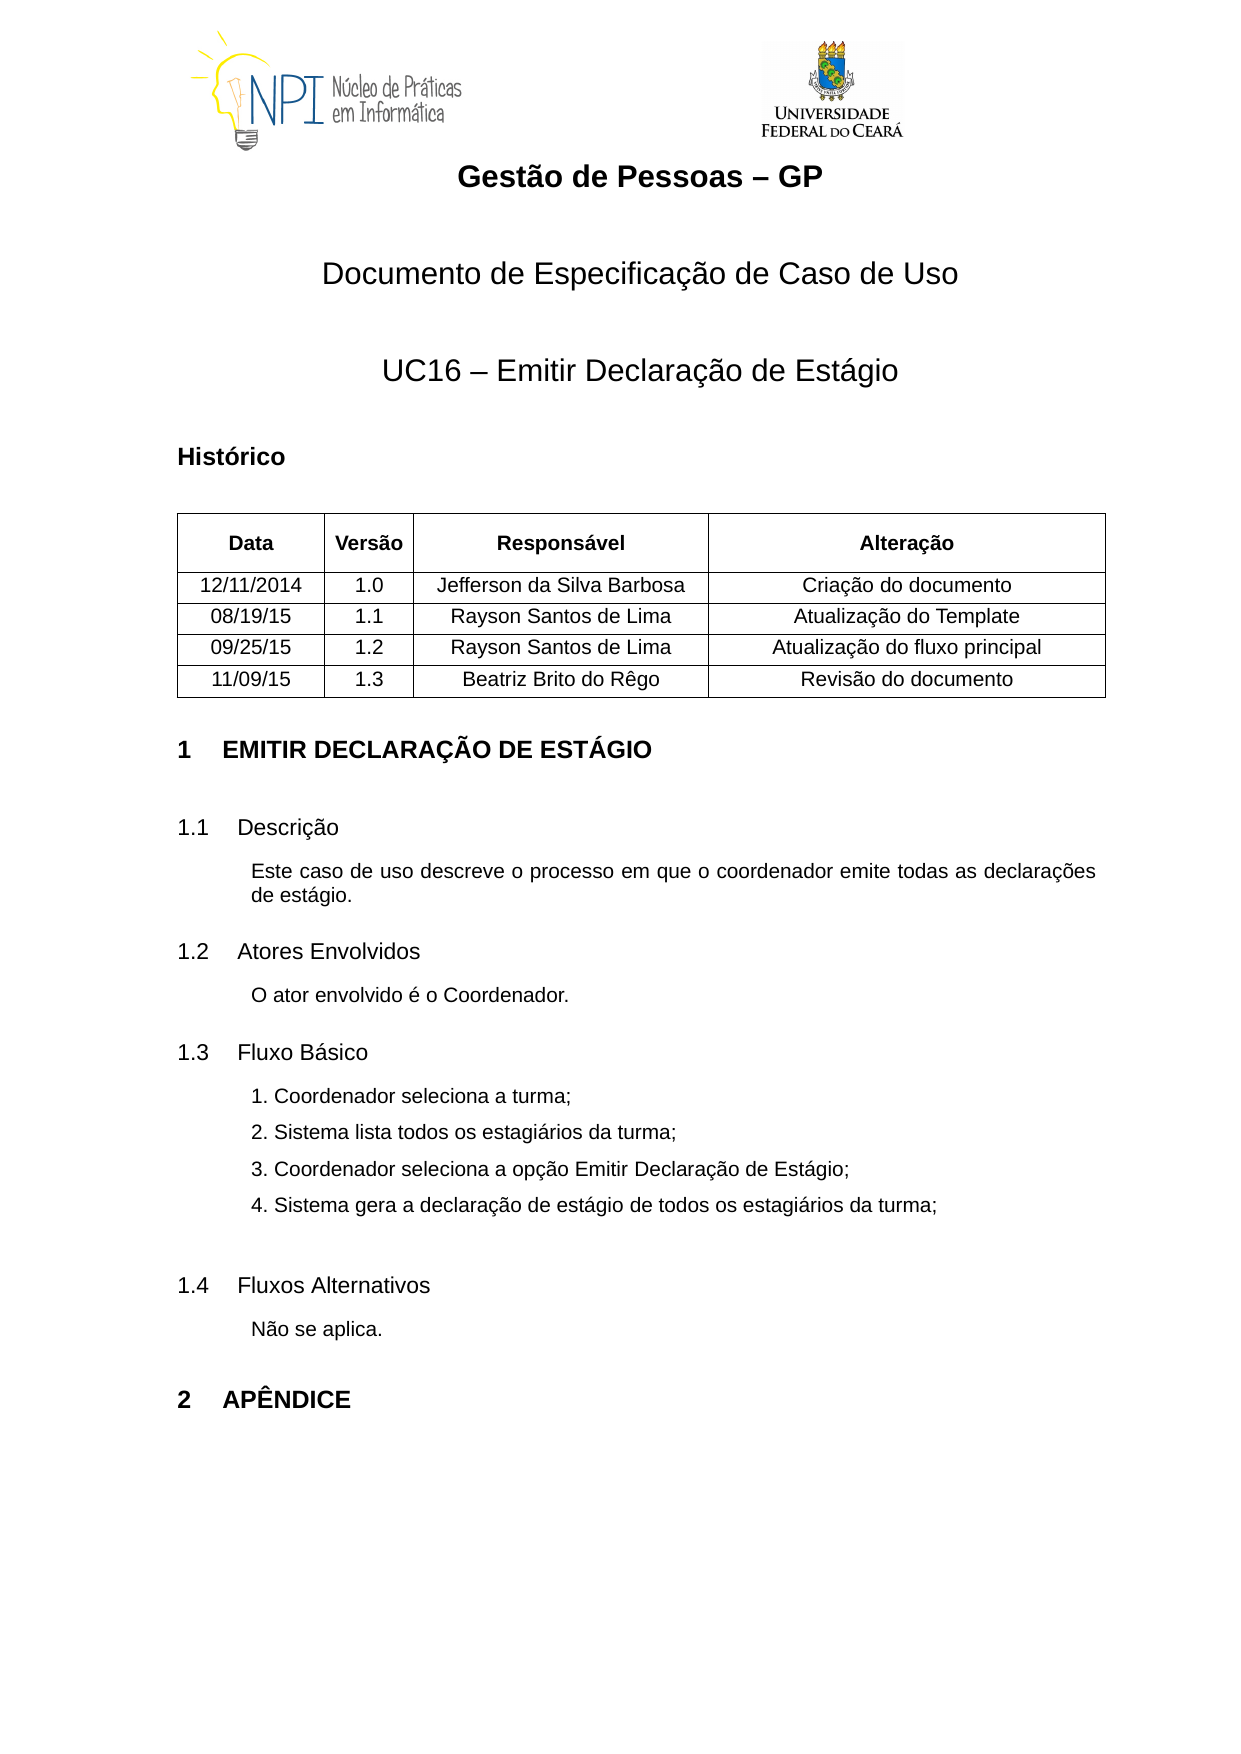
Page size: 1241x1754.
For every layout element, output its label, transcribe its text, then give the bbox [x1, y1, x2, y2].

text UC16 – Emitir Declaração de Estágio [177, 352, 1104, 388]
table_cell Atualização do Template [709, 604, 1105, 634]
table_cell 1.3 [325, 666, 413, 697]
text 3. Coordenador seleciona a opção Emitir Declaração de Estágio; [177, 1156, 1104, 1180]
subtitle APÊNDICE [177, 1385, 1104, 1414]
text 2. Sistema lista todos os estagiários da turma; [177, 1120, 1104, 1144]
subtitle Fluxo Básico [177, 1038, 1104, 1065]
subtitle Emitir Declaração de Estágio [177, 735, 1104, 764]
picture [181, 22, 471, 159]
text Gestão de Pessoas – GP [177, 125, 1104, 194]
table_header Responsável [414, 514, 708, 572]
table_cell Rayson Santos de Lima [414, 604, 708, 634]
table_cell Atualização do fluxo principal [709, 635, 1105, 665]
table_cell Revisão do documento [709, 666, 1105, 697]
table_cell Jefferson da Silva Barbosa [414, 573, 708, 603]
table_cell 12/11/2014 [178, 573, 324, 603]
text Este caso de uso descreve o processo em que o coordenador emite todas as declarações de estágio. [177, 859, 1104, 907]
text Não se aplica. [177, 1317, 1104, 1341]
subtitle Fluxos Alternativos [177, 1272, 1104, 1298]
picture [761, 41, 905, 139]
table_cell 19/08/15 [178, 604, 324, 634]
subtitle Atores Envolvidos [177, 938, 1104, 964]
subtitle Descrição [177, 814, 1104, 840]
table_cell Beatriz Brito do Rêgo [414, 666, 708, 697]
text Documento de Especificação de Caso de Uso [177, 255, 1104, 291]
table_header Alteração [709, 514, 1105, 572]
table_header Versão [325, 514, 413, 572]
table_cell Rayson Santos de Lima [414, 635, 708, 665]
table_cell Criação do documento [709, 573, 1105, 603]
table_cell 09/11/15 [178, 666, 324, 697]
table_cell 1.2 [325, 635, 413, 665]
text 4. Sistema gera a declaração de estágio de todos os estagiários da turma; [177, 1193, 1104, 1217]
table_cell 25/09/15 [178, 635, 324, 665]
text O ator envolvido é o Coordenador. [177, 983, 1104, 1007]
table_cell 1.1 [325, 604, 413, 634]
table_cell 1.0 [325, 573, 413, 603]
text 1. Coordenador seleciona a turma; [177, 1083, 1104, 1107]
text Histórico [177, 442, 1104, 471]
table_header Data [178, 514, 324, 572]
